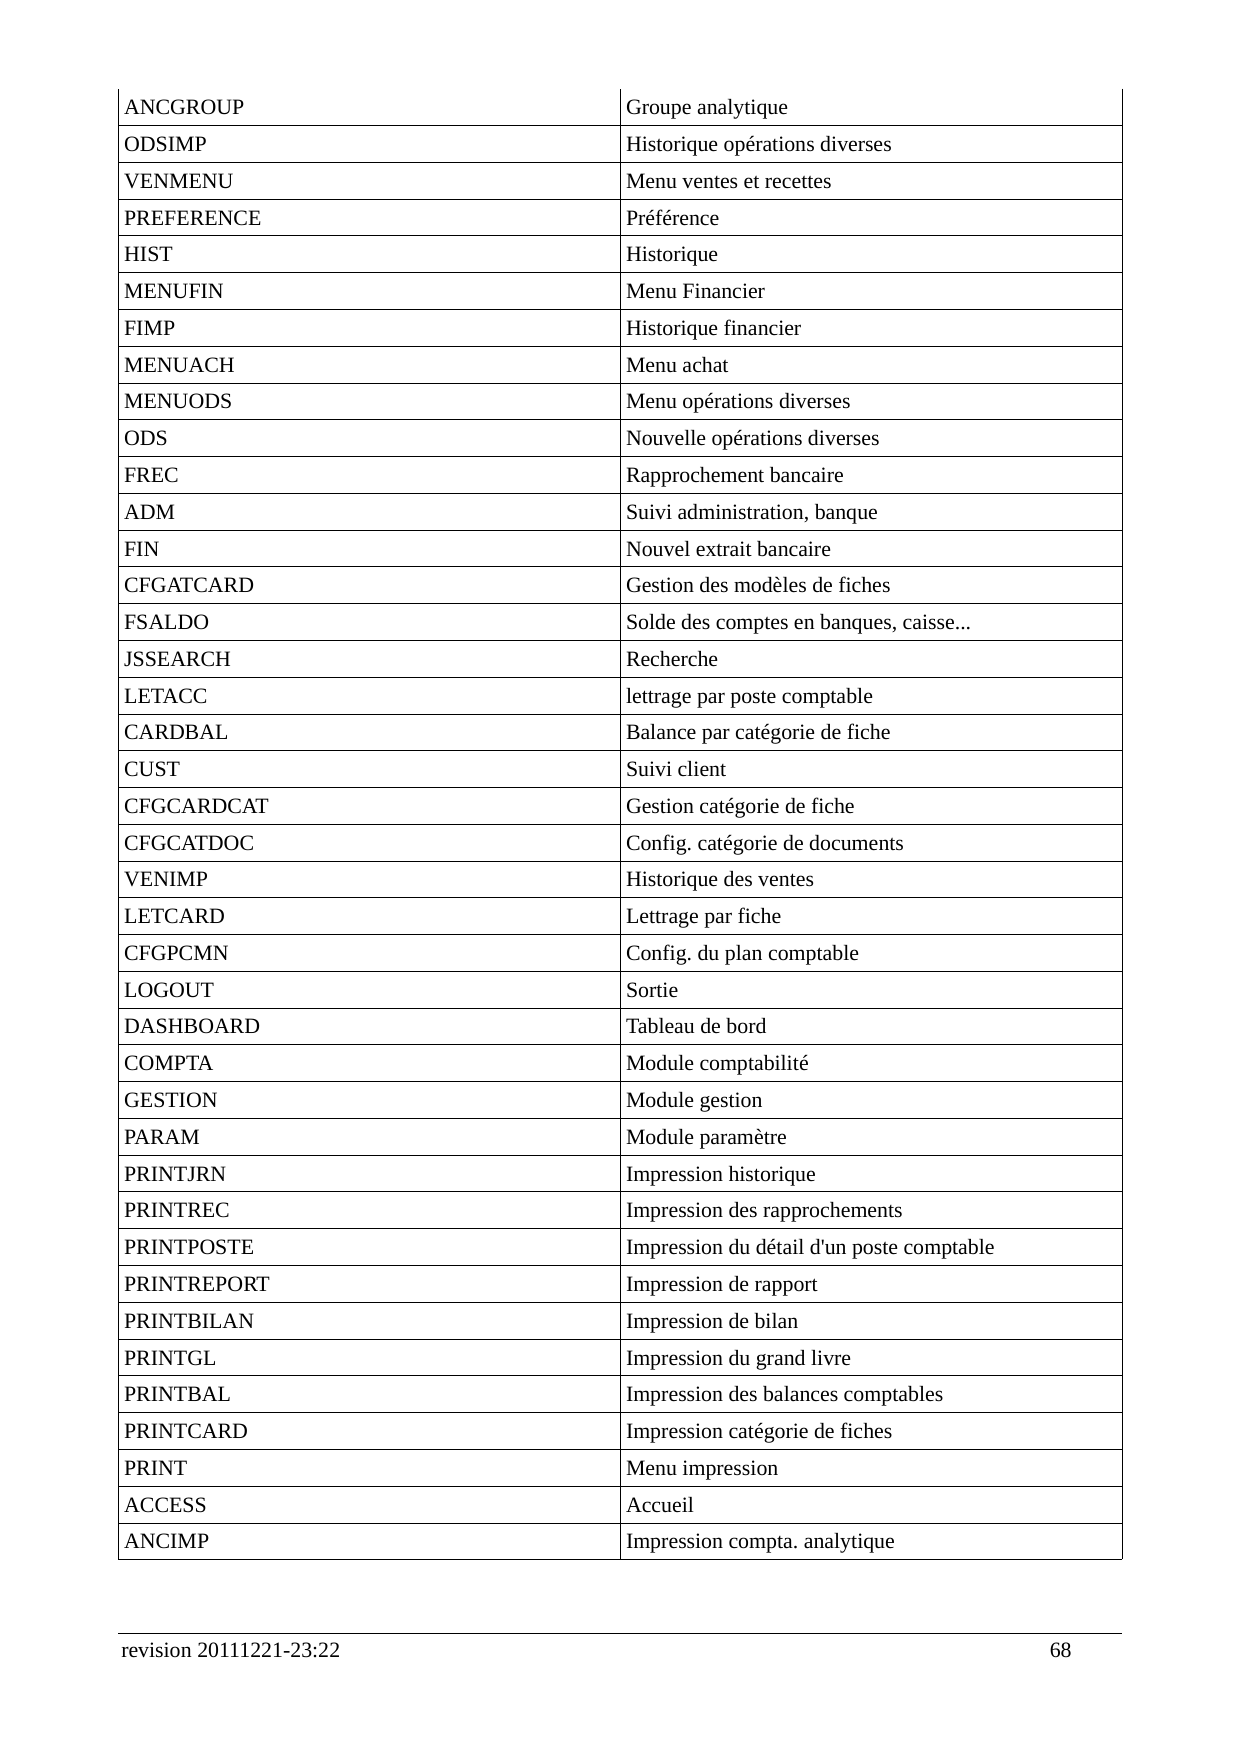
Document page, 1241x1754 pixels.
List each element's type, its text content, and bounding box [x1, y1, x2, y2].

table_cell ANCIMP [119, 1524, 620, 1559]
table_cell Impression des rapprochements [621, 1192, 1122, 1228]
table_cell Menu Financier [621, 273, 1122, 309]
table_cell PRINTBAL [119, 1376, 620, 1412]
table_cell COMPTA [119, 1045, 620, 1081]
table_cell Balance par catégorie de fiche [621, 715, 1122, 750]
table_cell FIMP [119, 310, 620, 346]
table_cell PRINTJRN [119, 1156, 620, 1191]
table_cell Historique opérations diverses [621, 126, 1122, 162]
table_cell Module comptabilité [621, 1045, 1122, 1081]
table_cell Menu impression [621, 1450, 1122, 1486]
table_cell Impression compta. analytique [621, 1524, 1122, 1559]
table_cell PRINTREPORT [119, 1266, 620, 1302]
table_cell CFGATCARD [119, 567, 620, 603]
table_cell Suivi client [621, 751, 1122, 787]
table_cell Impression du détail d'un poste comptable [621, 1229, 1122, 1265]
table_cell Historique financier [621, 310, 1122, 346]
table_cell VENMENU [119, 163, 620, 199]
table_cell Rapprochement bancaire [621, 457, 1122, 493]
table_cell MENUFIN [119, 273, 620, 309]
table_cell CFGCATDOC [119, 825, 620, 861]
table_cell PARAM [119, 1119, 620, 1155]
table_cell GESTION [119, 1082, 620, 1118]
table_cell PREFERENCE [119, 200, 620, 235]
table_cell LETCARD [119, 898, 620, 934]
table_cell Nouvelle opérations diverses [621, 420, 1122, 456]
table_cell Suivi administration, banque [621, 494, 1122, 530]
table_cell ANCGROUP [119, 89, 620, 125]
table_cell Module paramètre [621, 1119, 1122, 1155]
table_cell Impression du grand livre [621, 1340, 1122, 1375]
table_cell PRINTREC [119, 1192, 620, 1228]
table_cell CFGCARDCAT [119, 788, 620, 824]
table_cell Historique des ventes [621, 862, 1122, 897]
table_cell Gestion catégorie de fiche [621, 788, 1122, 824]
table_cell Nouvel extrait bancaire [621, 531, 1122, 566]
table_cell PRINTPOSTE [119, 1229, 620, 1265]
table_cell Impression des balances comptables [621, 1376, 1122, 1412]
table_cell Menu opérations diverses [621, 384, 1122, 419]
table_cell Sortie [621, 972, 1122, 1008]
table_cell CUST [119, 751, 620, 787]
table_cell Groupe analytique [621, 89, 1122, 125]
table_cell ODSIMP [119, 126, 620, 162]
table_cell DASHBOARD [119, 1009, 620, 1044]
table_cell Préférence [621, 200, 1122, 235]
table_cell Accueil [621, 1487, 1122, 1523]
table_cell Menu ventes et recettes [621, 163, 1122, 199]
table_cell FREC [119, 457, 620, 493]
table_cell CFGPCMN [119, 935, 620, 971]
table_cell PRINTCARD [119, 1413, 620, 1449]
table_cell ADM [119, 494, 620, 530]
table_cell Config. du plan comptable [621, 935, 1122, 971]
table_cell Lettrage par fiche [621, 898, 1122, 934]
table_cell CARDBAL [119, 715, 620, 750]
table_cell lettrage par poste comptable [621, 678, 1122, 714]
table_cell Historique [621, 236, 1122, 272]
table_cell Gestion des modèles de fiches [621, 567, 1122, 603]
table_cell HIST [119, 236, 620, 272]
table_cell FIN [119, 531, 620, 566]
table_cell Impression catégorie de fiches [621, 1413, 1122, 1449]
table_cell Menu achat [621, 347, 1122, 383]
table_cell MENUACH [119, 347, 620, 383]
table_cell MENUODS [119, 384, 620, 419]
table_cell Tableau de bord [621, 1009, 1122, 1044]
table_cell ACCESS [119, 1487, 620, 1523]
table_cell LETACC [119, 678, 620, 714]
table_cell Solde des comptes en banques, caisse... [621, 604, 1122, 640]
table_cell Module gestion [621, 1082, 1122, 1118]
table_cell JSSEARCH [119, 641, 620, 677]
table_cell PRINT [119, 1450, 620, 1486]
table_cell PRINTGL [119, 1340, 620, 1375]
table_cell Impression historique [621, 1156, 1122, 1191]
table_cell ODS [119, 420, 620, 456]
table_cell LOGOUT [119, 972, 620, 1008]
table_cell Impression de bilan [621, 1303, 1122, 1339]
table_cell PRINTBILAN [119, 1303, 620, 1339]
table_cell VENIMP [119, 862, 620, 897]
table_cell Config. catégorie de documents [621, 825, 1122, 861]
table_cell Recherche [621, 641, 1122, 677]
table_cell FSALDO [119, 604, 620, 640]
table_cell Impression de rapport [621, 1266, 1122, 1302]
